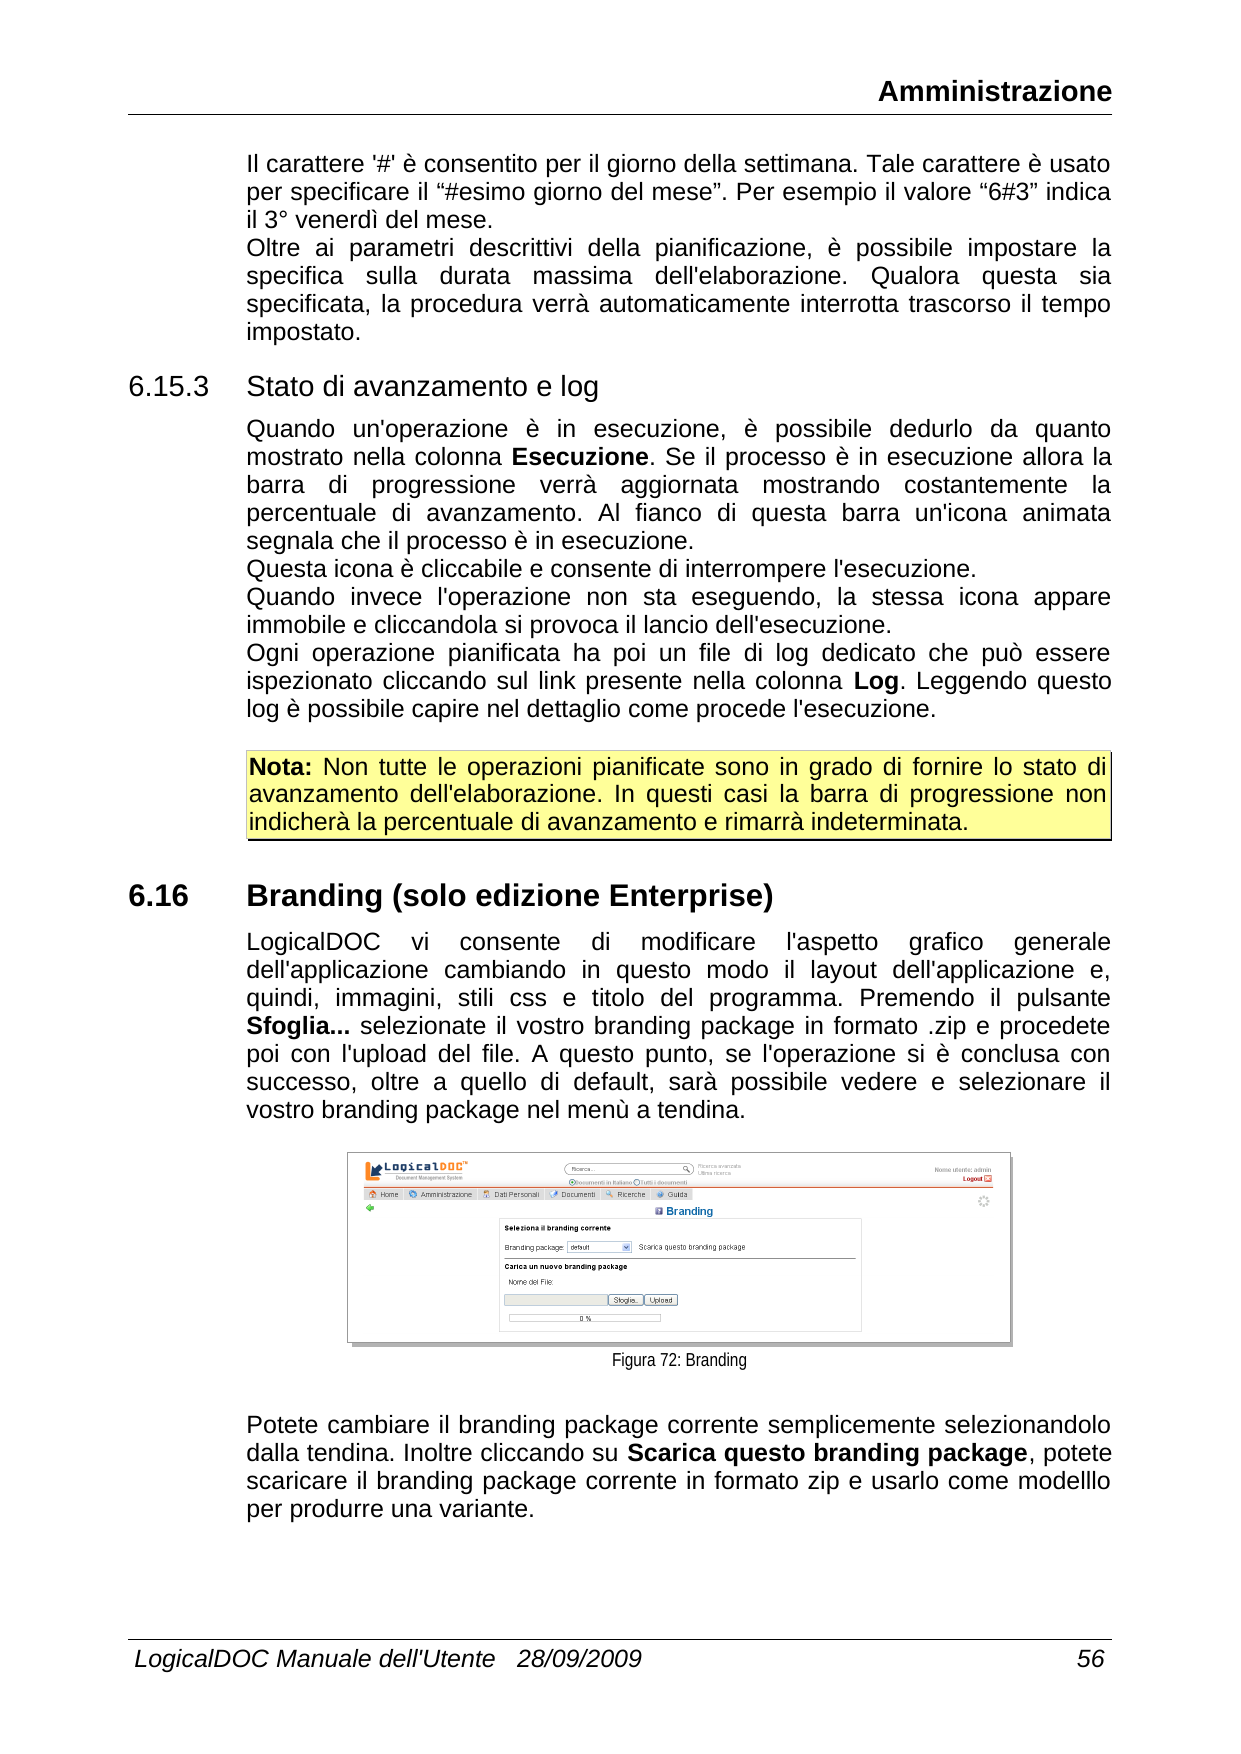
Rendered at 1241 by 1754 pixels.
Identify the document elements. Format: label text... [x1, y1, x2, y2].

text Quando invece l'operazione non sta eseguendo, la stessa icona appare immobile e cliccandola si provoca il lancio dell'esecuzione. [246, 583, 1112, 638]
text Oltre ai parametri descrittivi della pianificazione, è possibile impostare la specifica sulla durata massima dell'elaborazione. Qualora questa sia specificata, la procedura verrà automaticamente interrotta trascorso il tempo impostato. [246, 234, 1112, 345]
text Quando un'operazione è in esecuzione, è possibile dedurlo da quanto mostrato nella colonna Esecuzione. Se il processo è in esecuzione allora la barra di progressione verrà aggiornata mostrando costantemente la percentuale di avanzamento. Al fianco di questa barra un'icona animata segnala che il processo è in esecuzione. [246, 415, 1112, 555]
subtitle Stato di avanzamento e log [128, 370, 1112, 403]
text Potete cambiare il branding package corrente semplicemente selezionandolo dalla tendina. Inoltre cliccando su Scarica questo branding package, potete scaricare il branding package corrente in formato zip e usarlo come modelllo per produrre una variante. [246, 1411, 1112, 1522]
subtitle Branding (solo edizione Enterprise) [128, 878, 1112, 913]
text Nota: Non tutte le operazioni pianificate sono in grado di fornire lo stato di avanzamento dell'elaborazione. In questi casi la barra di progressione non indicherà la percentuale di avanzamento e rimarrà indeterminata. [247, 751, 1110, 838]
text Ogni operazione pianificata ha poi un file di log dedicato che può essere ispezionato cliccando sul link presente nella colonna Log. Leggendo questo log è possibile capire nel dettaglio come procede l'esecuzione. [246, 638, 1112, 722]
picture [363, 1161, 994, 1334]
text Figura 72: Branding [347, 1343, 1012, 1370]
text LogicalDOC vi consente di modificare l'aspetto grafico generale dell'applicazione cambiando in questo modo il layout dell'applicazione e, quindi, immagini, stili css e titolo del programma. Premendo il pulsante Sfoglia... selezionate il vostro branding package in formato .zip e procedete poi con l'upload del file. A questo punto, se l'operazione si è conclusa con successo, oltre a quello di default, sarà possibile vedere e selezionare il vostro branding package nel menù a tendina. [246, 928, 1112, 1123]
text Il carattere '#' è consentito per il giorno della settimana. Tale carattere è usato per specificare il “#esimo giorno del mese”. Per esempio il valore “6#3” indica il 3° venerdì del mese. [246, 150, 1112, 234]
text Questa icona è cliccabile e consente di interrompere l'esecuzione. [246, 555, 1112, 583]
